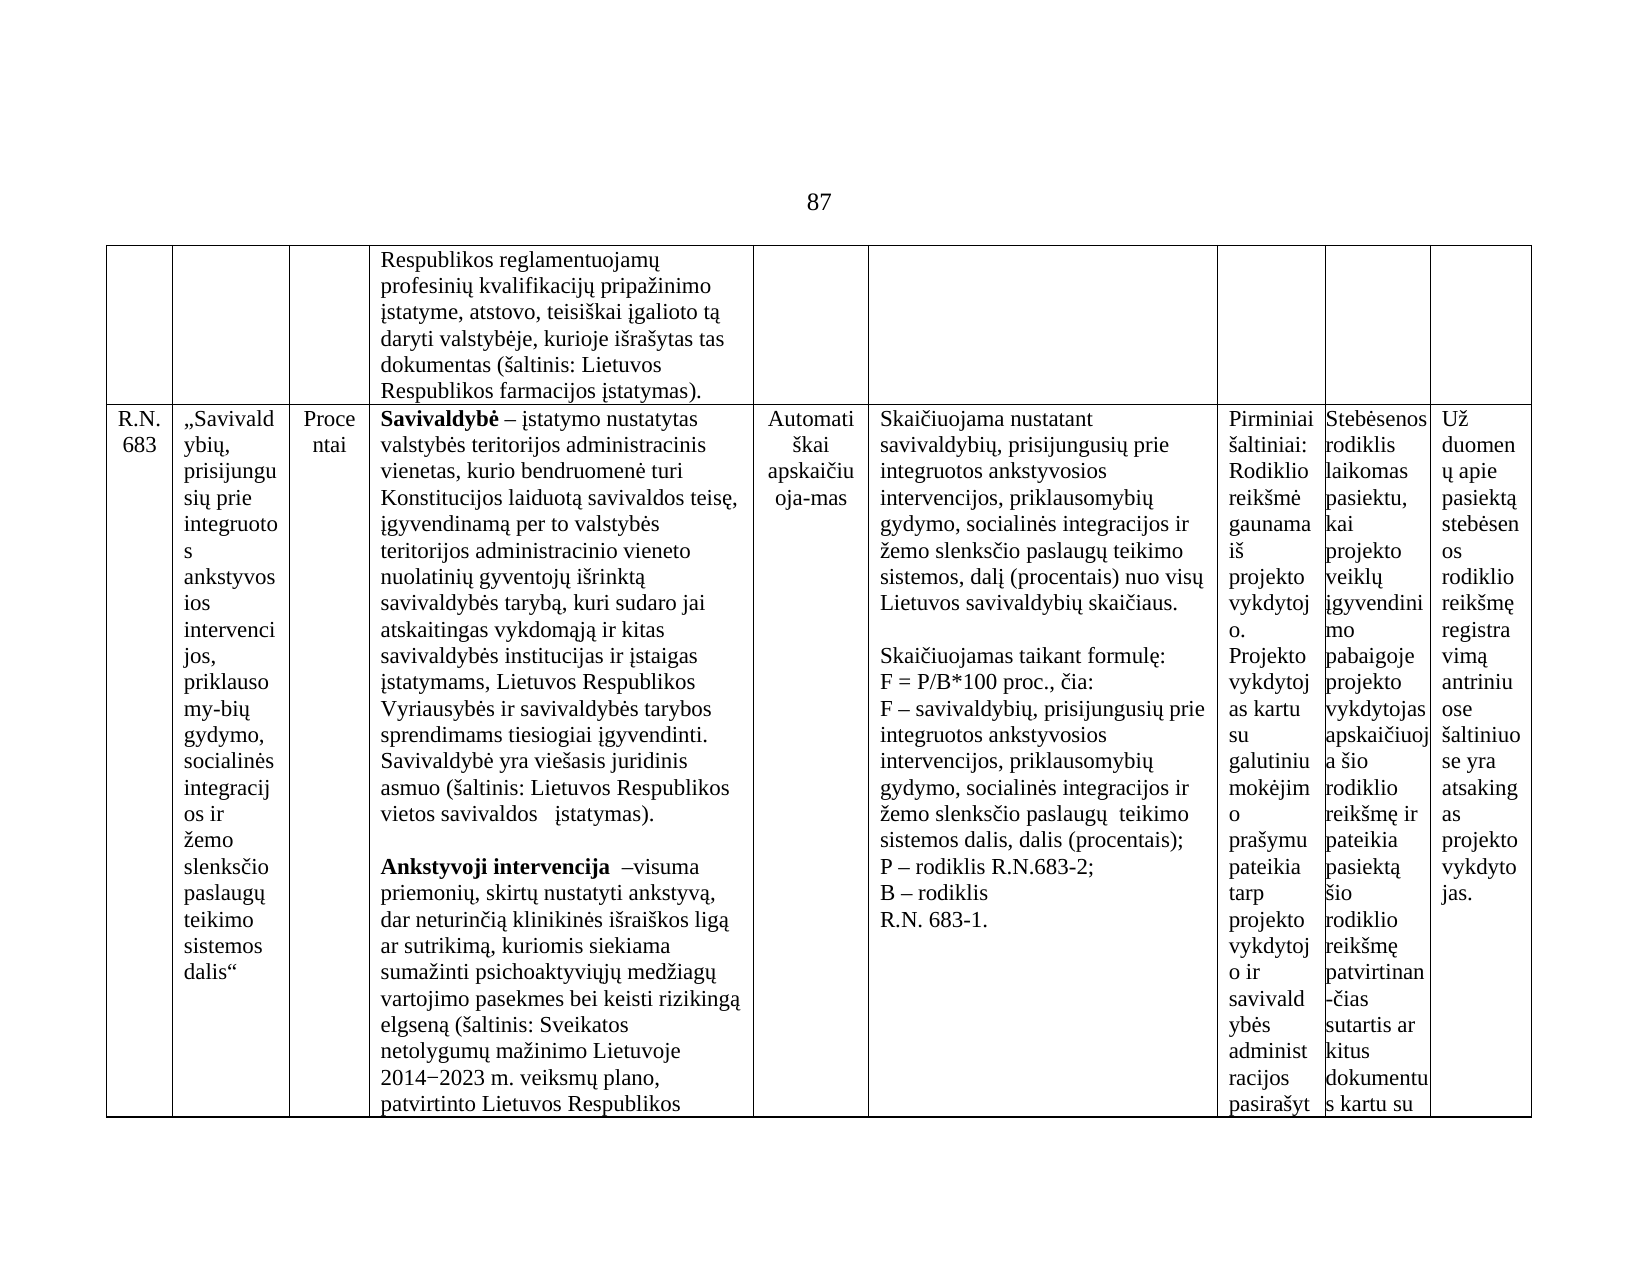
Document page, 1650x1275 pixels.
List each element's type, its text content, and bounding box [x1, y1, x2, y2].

table_cell [1326, 246, 1430, 404]
table_cell Pirminiai šaltiniai: Rodiklio reikšmė gaunama iš projekto vykdytojo. Projekto vykdytojas kartu su galutiniu mokėjimo prašymu pateikia tarp projekto vykdytojo ir savivaldybės administracijos pasirašyt [1218, 405, 1325, 1116]
table_cell Respublikos reglamentuojamų profesinių kvalifikacijų pripažinimo įstatyme, atstovo, teisiškai įgalioto tą daryti valstybėje, kurioje išrašytas tas dokumentas (šaltinis: Lietuvos Respublikos farmacijos įstatymas). [370, 246, 753, 404]
table_cell [1218, 246, 1325, 404]
table_cell Skaičiuojama nustatant savivaldybių, prisijungusių prie integruotos ankstyvosios intervencijos, priklausomybių gydymo, socialinės integracijos ir žemo slenksčio paslaugų teikimo sistemos, dalį (procentais) nuo visų Lietuvos savivaldybių skaičiaus. Skaičiuojamas taikant formulę: F = P/B*100 proc., čia: F – savivaldybių, prisijungusių prie integruotos ankstyvosios intervencijos, priklausomybių gydymo, socialinės integracijos ir žemo slenksčio paslaugų teikimo sistemos dalis, dalis (procentais); P – rodiklis R.N.683-2; B – rodiklis R.N. 683-1. [869, 405, 1217, 1116]
table_cell [107, 246, 172, 404]
table_cell [290, 246, 369, 404]
table_cell Savivaldybė – įstatymo nustatytas valstybės teritorijos administracinis vienetas, kurio bendruomenė turi Konstitucijos laiduotą savivaldos teisę, įgyvendinamą per to valstybės teritorijos administracinio vieneto nuolatinių gyventojų išrinktą savivaldybės tarybą, kuri sudaro jai atskaitingas vykdomąją ir kitas savivaldybės institucijas ir įstaigas įstatymams, Lietuvos Respublikos Vyriausybės ir savivaldybės tarybos sprendimams tiesiogiai įgyvendinti. Savivaldybė yra viešasis juridinis asmuo (šaltinis: Lietuvos Respublikos vietos savivaldos įstatymas). Ankstyvoji intervencija –visuma priemonių, skirtų nustatyti ankstyvą, dar neturinčią klinikinės išraiškos ligą ar sutrikimą, kuriomis siekiama sumažinti psichoaktyviųjų medžiagų vartojimo pasekmes bei keisti rizikingą elgseną (šaltinis: Sveikatos netolygumų mažinimo Lietuvoje 2014−2023 m. veiksmų plano, patvirtinto Lietuvos Respublikos [370, 405, 753, 1116]
table_cell [869, 246, 1217, 404]
table_cell Stebėsenos rodiklis laikomas pasiektu, kai projekto veiklų įgyvendinimo pabaigoje projekto vykdytojas apskaičiuoja šio rodiklio reikšmę ir pateikia pasiektą šio rodiklio reikšmę patvirtinan-čias sutartis ar kitus dokumentus kartu su [1326, 405, 1430, 1116]
table_cell [173, 246, 289, 404]
table_cell R.N.683 [107, 405, 172, 1116]
table_cell Automatiškai apskaičiuoja-mas [754, 405, 868, 1116]
table_cell [754, 246, 868, 404]
table_cell Procentai [290, 405, 369, 1116]
table_cell [1431, 246, 1531, 404]
table_cell „Savivaldybių, prisijungusių prie integruotos ankstyvosios intervencijos, priklausomy-bių gydymo, socialinės integracijos ir žemo slenksčio paslaugų teikimo sistemos dalis“ [173, 405, 289, 1116]
table_cell Už duomenų apie pasiektą stebėsenos rodiklio reikšmę registravimą antriniuose šaltiniuose yra atsakingas projekto vykdytojas. [1431, 405, 1531, 1116]
